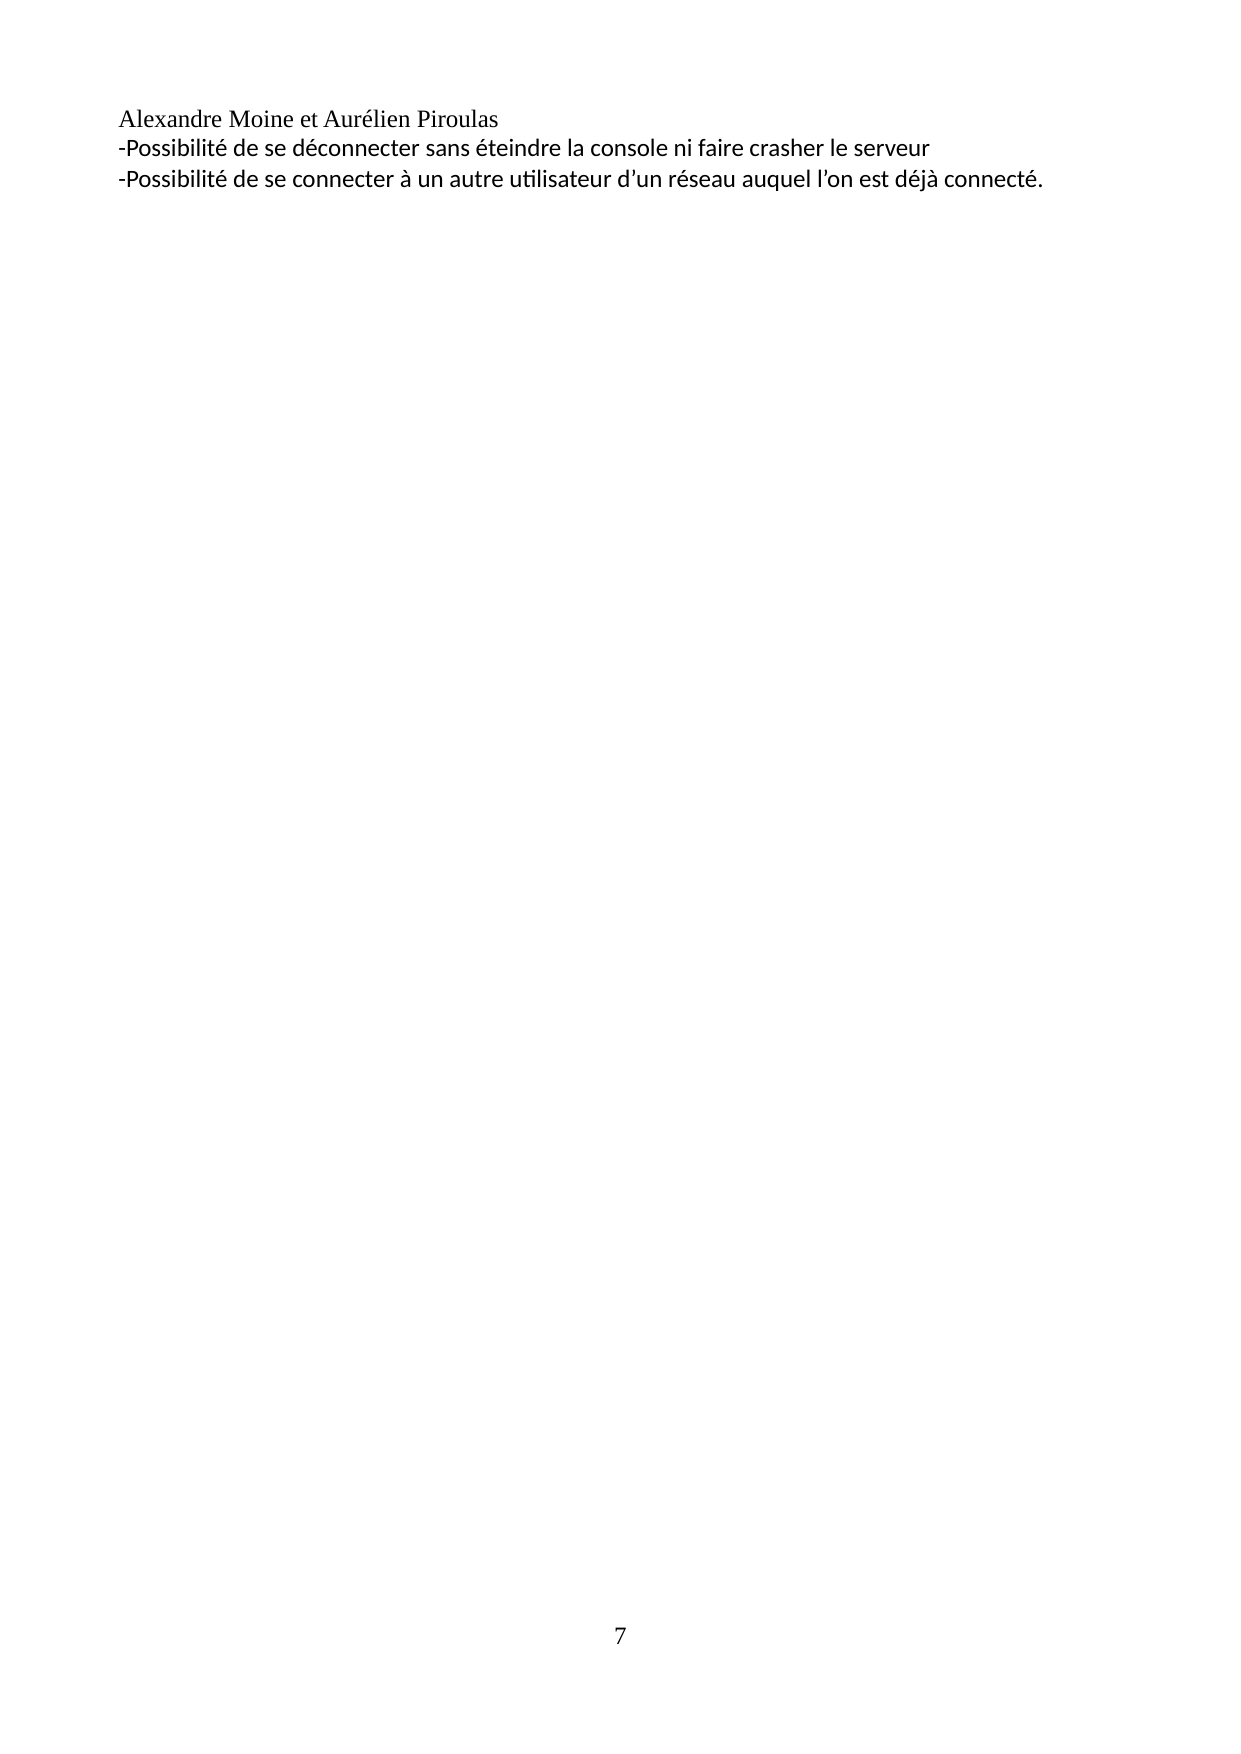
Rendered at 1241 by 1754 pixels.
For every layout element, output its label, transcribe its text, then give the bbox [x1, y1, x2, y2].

text -Possibilité de se connecter à un autre utilisateur d’un réseau auquel l’on est déjà connecté. [118, 163, 1122, 193]
text -Possibilité de se déconnecter sans éteindre la console ni faire crasher le serveur [118, 132, 1122, 163]
